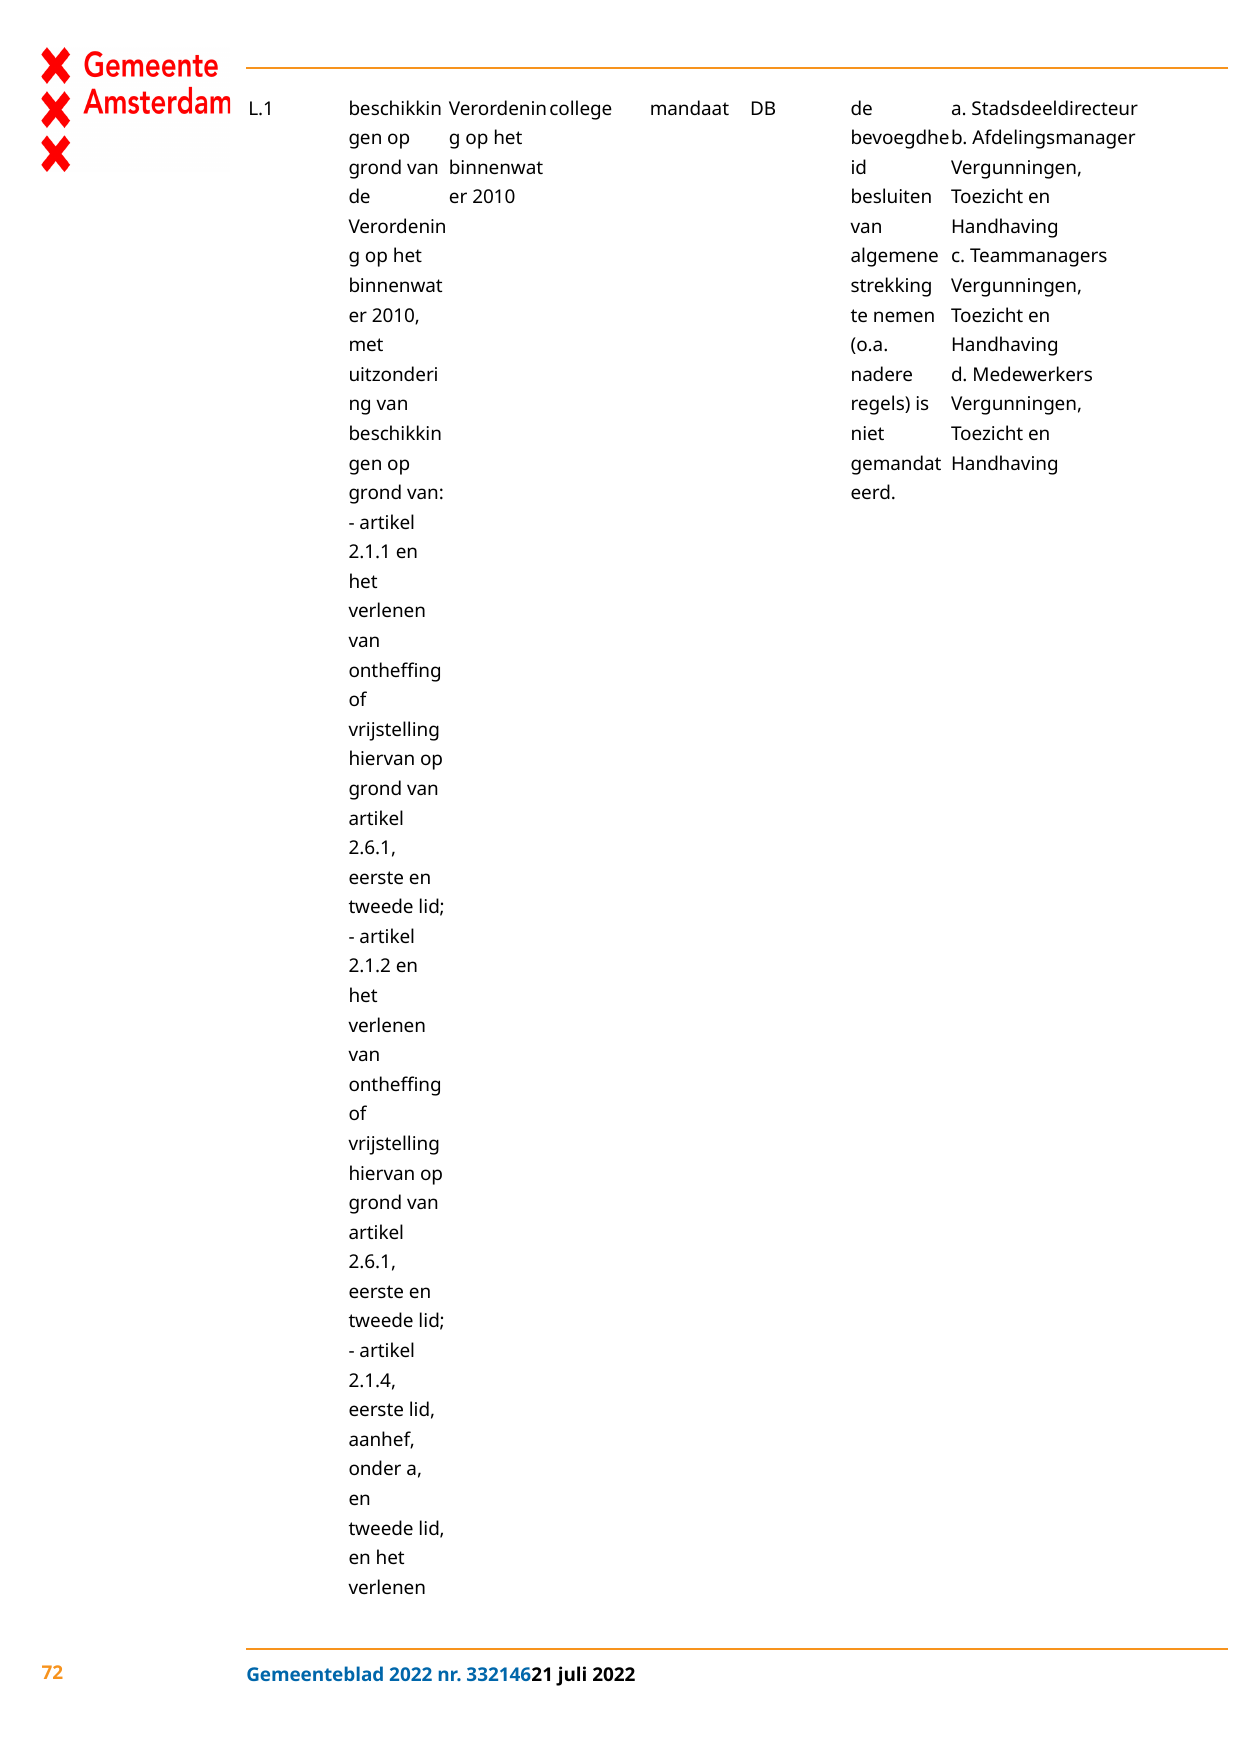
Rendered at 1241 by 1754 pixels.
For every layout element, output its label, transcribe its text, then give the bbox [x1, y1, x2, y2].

picture [41, 47, 231, 172]
table_cell L.1 [248, 95, 348, 1600]
table_cell Verordening op het binnenwater 2010 [449, 95, 549, 1600]
table_cell college [549, 95, 649, 1600]
table_cell mandaat [650, 95, 750, 1600]
table_cell beschikkingen op grond van de Verordening op het binnenwater 2010, met uitzondering van beschikkingen op grond van: - artikel 2.1.1 en het verlenen van ontheffing of vrijstelling hiervan op grond van artikel 2.6.1, eerste en tweede lid; - artikel 2.1.2 en het verlenen van ontheffing of vrijstelling hiervan op grond van artikel 2.6.1, eerste en tweede lid; - artikel 2.1.4, eerste lid, aanhef, onder a, en tweede lid, en het verlenen [348, 95, 449, 1600]
table_cell de bevoegdheid besluiten van algemene strekking te nemen (o.a. nadere regels) is niet gemandateerd. [850, 95, 951, 1600]
table_cell DB [750, 95, 850, 1600]
table_cell a. Stadsdeeldirecteur b. Afdelingsmanager Vergunningen, Toezicht en Handhaving c. Teammanagers Vergunningen, Toezicht en Handhaving d. Medewerkers Vergunningen, Toezicht en Handhaving [951, 95, 1152, 1600]
